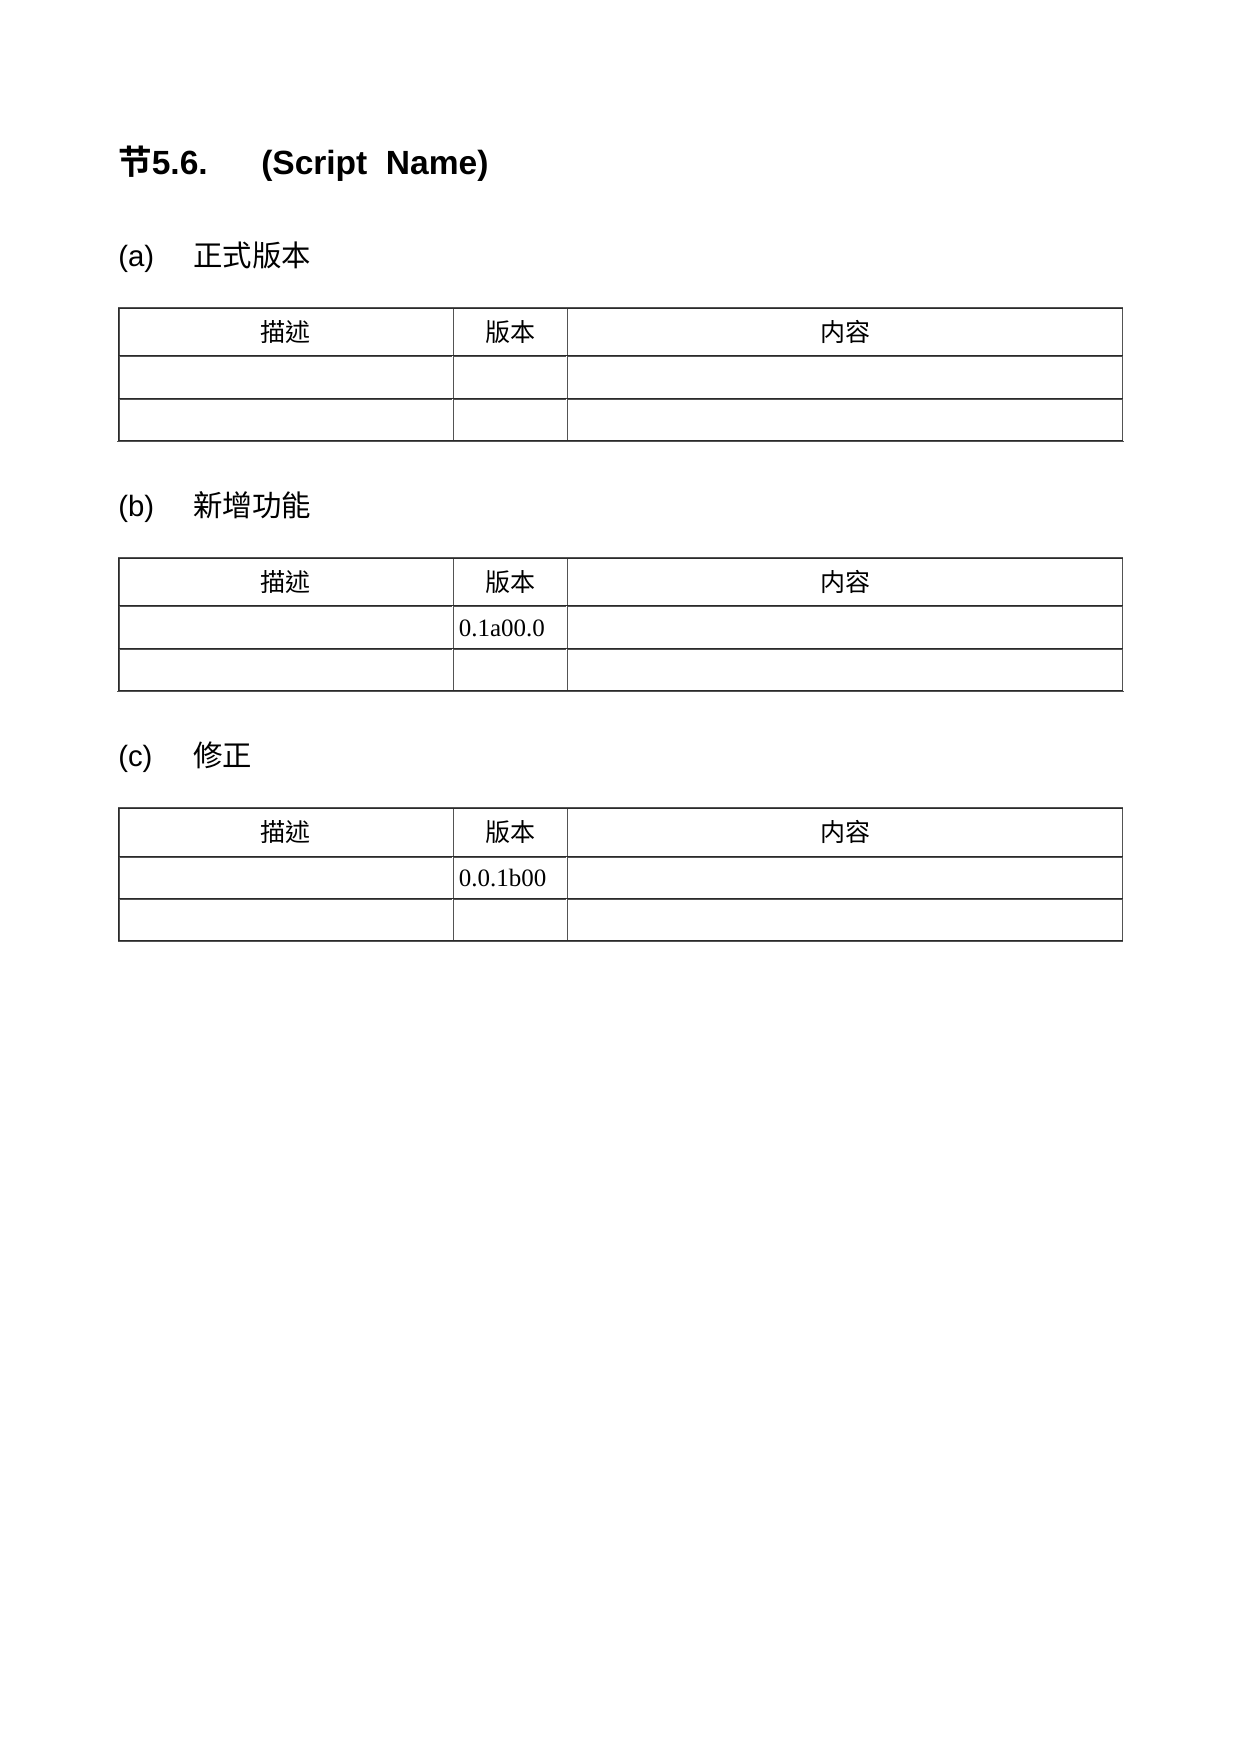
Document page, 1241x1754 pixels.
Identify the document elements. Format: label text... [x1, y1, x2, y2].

table_cell [568, 900, 1122, 939]
table_cell [454, 900, 566, 939]
table_cell 0.1a00.0 [454, 607, 566, 647]
table_cell [568, 607, 1122, 647]
table_cell [120, 400, 452, 439]
table_header 描述 [120, 560, 452, 605]
table_header 内容 [568, 810, 1122, 855]
table_cell [568, 650, 1122, 689]
table_cell [120, 357, 452, 397]
table_header 内容 [568, 310, 1122, 355]
table_header 版本 [454, 310, 566, 355]
table_cell [454, 357, 566, 397]
table_cell [454, 400, 566, 439]
table_cell [568, 357, 1122, 397]
table_header 描述 [120, 810, 452, 855]
subtitle 新增功能 [118, 485, 1122, 525]
subtitle (Script Name) [118, 139, 1122, 185]
table_cell [120, 900, 452, 939]
table_header 内容 [568, 560, 1122, 605]
subtitle 修正 [118, 735, 1122, 775]
subtitle 正式版本 [118, 234, 1122, 274]
table_cell [120, 858, 452, 897]
table_cell [120, 607, 452, 647]
table_header 版本 [454, 560, 566, 605]
table_header 版本 [454, 810, 566, 855]
table_cell [568, 858, 1122, 897]
table_cell 0.0.1b00 [454, 858, 566, 897]
table_cell [120, 650, 452, 689]
table_cell [568, 400, 1122, 439]
table_header 描述 [120, 310, 452, 355]
table_cell [454, 650, 566, 689]
